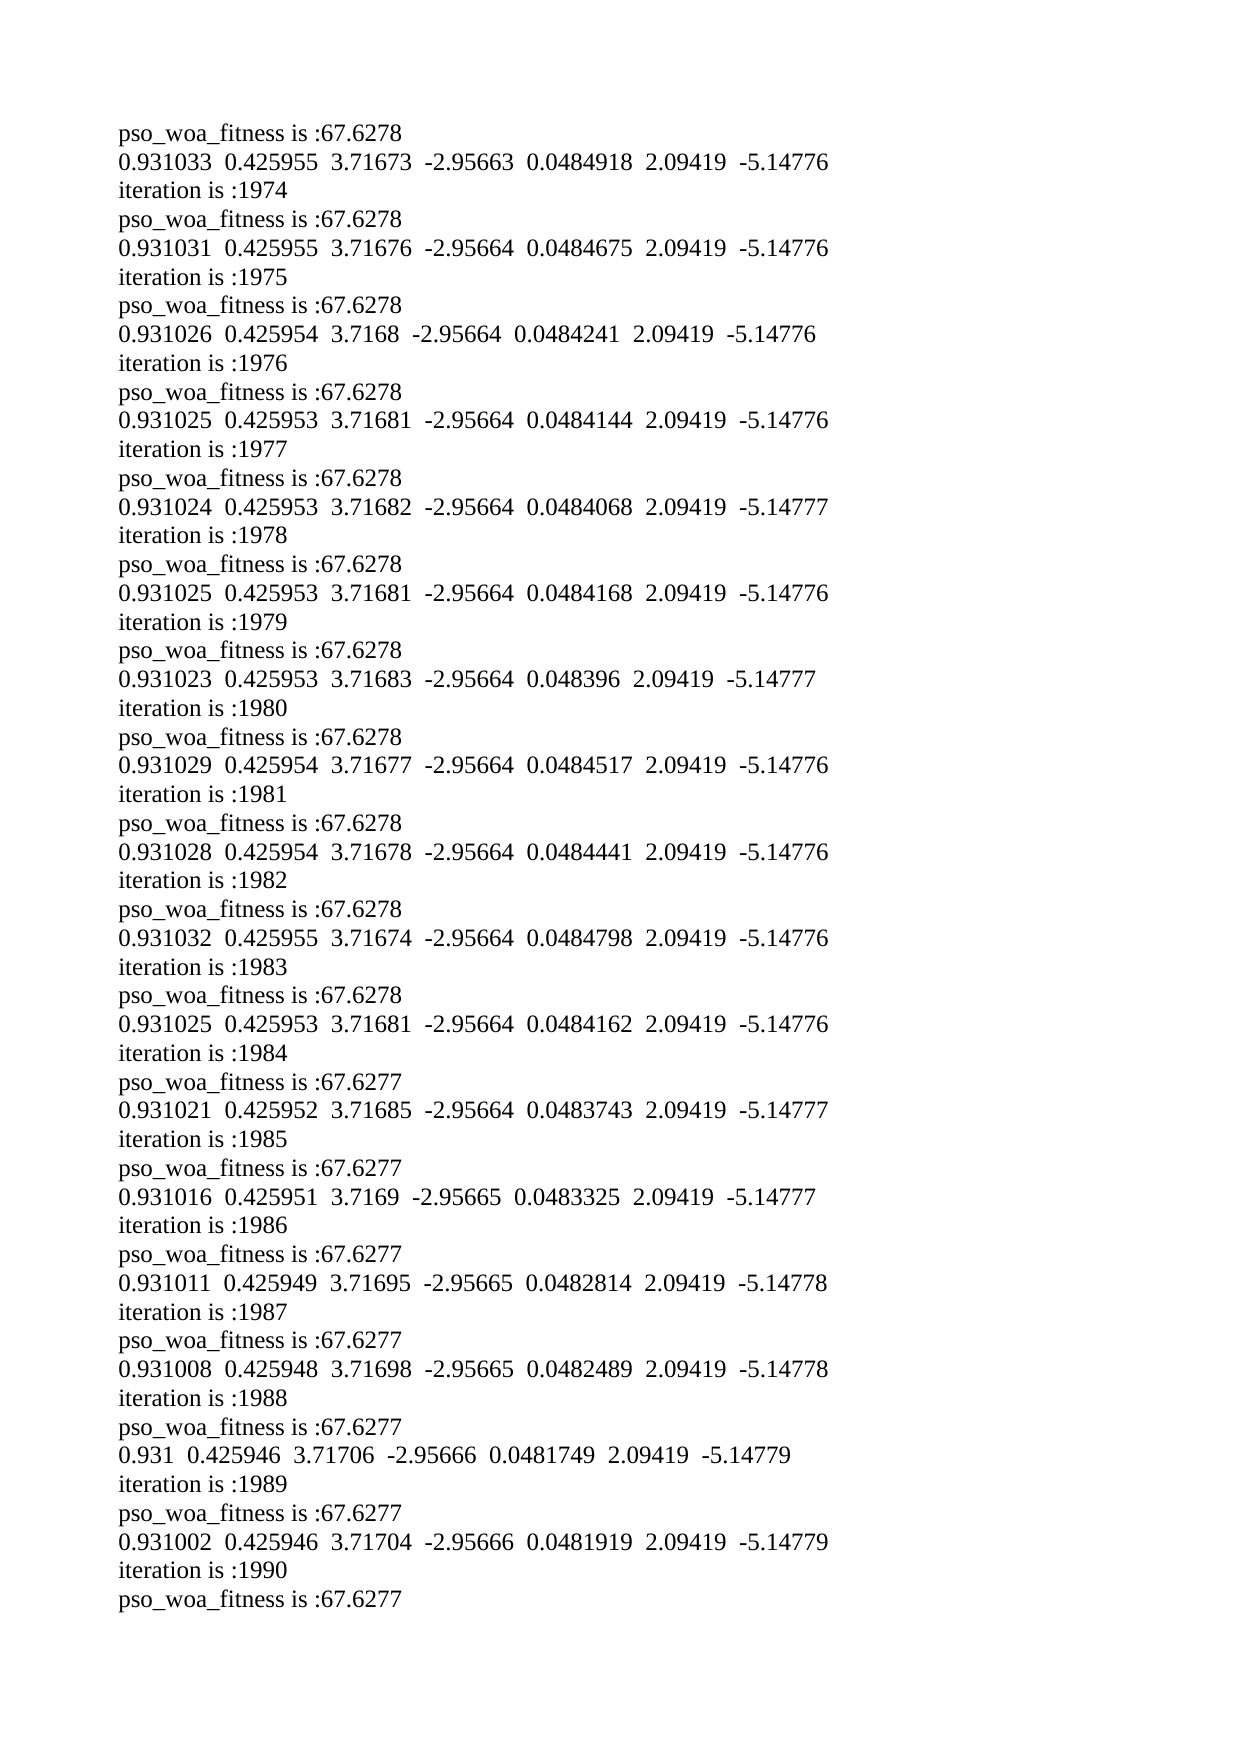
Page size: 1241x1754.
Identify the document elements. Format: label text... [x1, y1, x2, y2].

text pso_woa_fitness is :67.6277 [118, 1584, 1122, 1613]
text pso_woa_fitness is :67.6277 [118, 1412, 1122, 1441]
text 0.931008 0.425948 3.71698 -2.95665 0.0482489 2.09419 -5.14778 [118, 1354, 1122, 1383]
text pso_woa_fitness is :67.6278 [118, 722, 1122, 751]
text pso_woa_fitness is :67.6277 [118, 1239, 1122, 1268]
text 0.931025 0.425953 3.71681 -2.95664 0.0484168 2.09419 -5.14776 [118, 578, 1122, 607]
text iteration is :1984 [118, 1038, 1122, 1067]
text 0.931025 0.425953 3.71681 -2.95664 0.0484144 2.09419 -5.14776 [118, 406, 1122, 434]
text pso_woa_fitness is :67.6277 [118, 1067, 1122, 1096]
text iteration is :1977 [118, 434, 1122, 463]
text pso_woa_fitness is :67.6278 [118, 463, 1122, 492]
text 0.931021 0.425952 3.71685 -2.95664 0.0483743 2.09419 -5.14777 [118, 1096, 1122, 1124]
text iteration is :1976 [118, 348, 1122, 377]
text pso_woa_fitness is :67.6278 [118, 204, 1122, 233]
text iteration is :1982 [118, 866, 1122, 894]
text 0.931026 0.425954 3.7168 -2.95664 0.0484241 2.09419 -5.14776 [118, 319, 1122, 348]
text iteration is :1985 [118, 1124, 1122, 1153]
text 0.931032 0.425955 3.71674 -2.95664 0.0484798 2.09419 -5.14776 [118, 923, 1122, 952]
text 0.931031 0.425955 3.71676 -2.95664 0.0484675 2.09419 -5.14776 [118, 233, 1122, 262]
text pso_woa_fitness is :67.6278 [118, 636, 1122, 664]
text iteration is :1981 [118, 779, 1122, 808]
text iteration is :1974 [118, 176, 1122, 204]
text 0.931025 0.425953 3.71681 -2.95664 0.0484162 2.09419 -5.14776 [118, 1009, 1122, 1038]
text 0.931 0.425946 3.71706 -2.95666 0.0481749 2.09419 -5.14779 [118, 1441, 1122, 1469]
text 0.931023 0.425953 3.71683 -2.95664 0.048396 2.09419 -5.14777 [118, 664, 1122, 693]
text 0.931016 0.425951 3.7169 -2.95665 0.0483325 2.09419 -5.14777 [118, 1182, 1122, 1211]
text pso_woa_fitness is :67.6278 [118, 118, 1122, 147]
text iteration is :1980 [118, 693, 1122, 722]
text iteration is :1983 [118, 952, 1122, 981]
text pso_woa_fitness is :67.6278 [118, 291, 1122, 319]
text pso_woa_fitness is :67.6277 [118, 1498, 1122, 1527]
text iteration is :1978 [118, 521, 1122, 549]
text pso_woa_fitness is :67.6278 [118, 549, 1122, 578]
text 0.931024 0.425953 3.71682 -2.95664 0.0484068 2.09419 -5.14777 [118, 492, 1122, 521]
text iteration is :1975 [118, 262, 1122, 291]
text iteration is :1989 [118, 1469, 1122, 1498]
text 0.931029 0.425954 3.71677 -2.95664 0.0484517 2.09419 -5.14776 [118, 751, 1122, 779]
text iteration is :1988 [118, 1383, 1122, 1412]
text 0.931002 0.425946 3.71704 -2.95666 0.0481919 2.09419 -5.14779 [118, 1527, 1122, 1556]
text 0.931033 0.425955 3.71673 -2.95663 0.0484918 2.09419 -5.14776 [118, 147, 1122, 176]
text 0.931011 0.425949 3.71695 -2.95665 0.0482814 2.09419 -5.14778 [118, 1268, 1122, 1297]
text pso_woa_fitness is :67.6278 [118, 377, 1122, 406]
text iteration is :1990 [118, 1556, 1122, 1584]
text pso_woa_fitness is :67.6277 [118, 1153, 1122, 1182]
text pso_woa_fitness is :67.6278 [118, 808, 1122, 837]
text pso_woa_fitness is :67.6278 [118, 981, 1122, 1009]
text 0.931028 0.425954 3.71678 -2.95664 0.0484441 2.09419 -5.14776 [118, 837, 1122, 866]
text pso_woa_fitness is :67.6278 [118, 894, 1122, 923]
text iteration is :1979 [118, 607, 1122, 636]
text iteration is :1986 [118, 1211, 1122, 1239]
text iteration is :1987 [118, 1297, 1122, 1326]
text pso_woa_fitness is :67.6277 [118, 1326, 1122, 1354]
